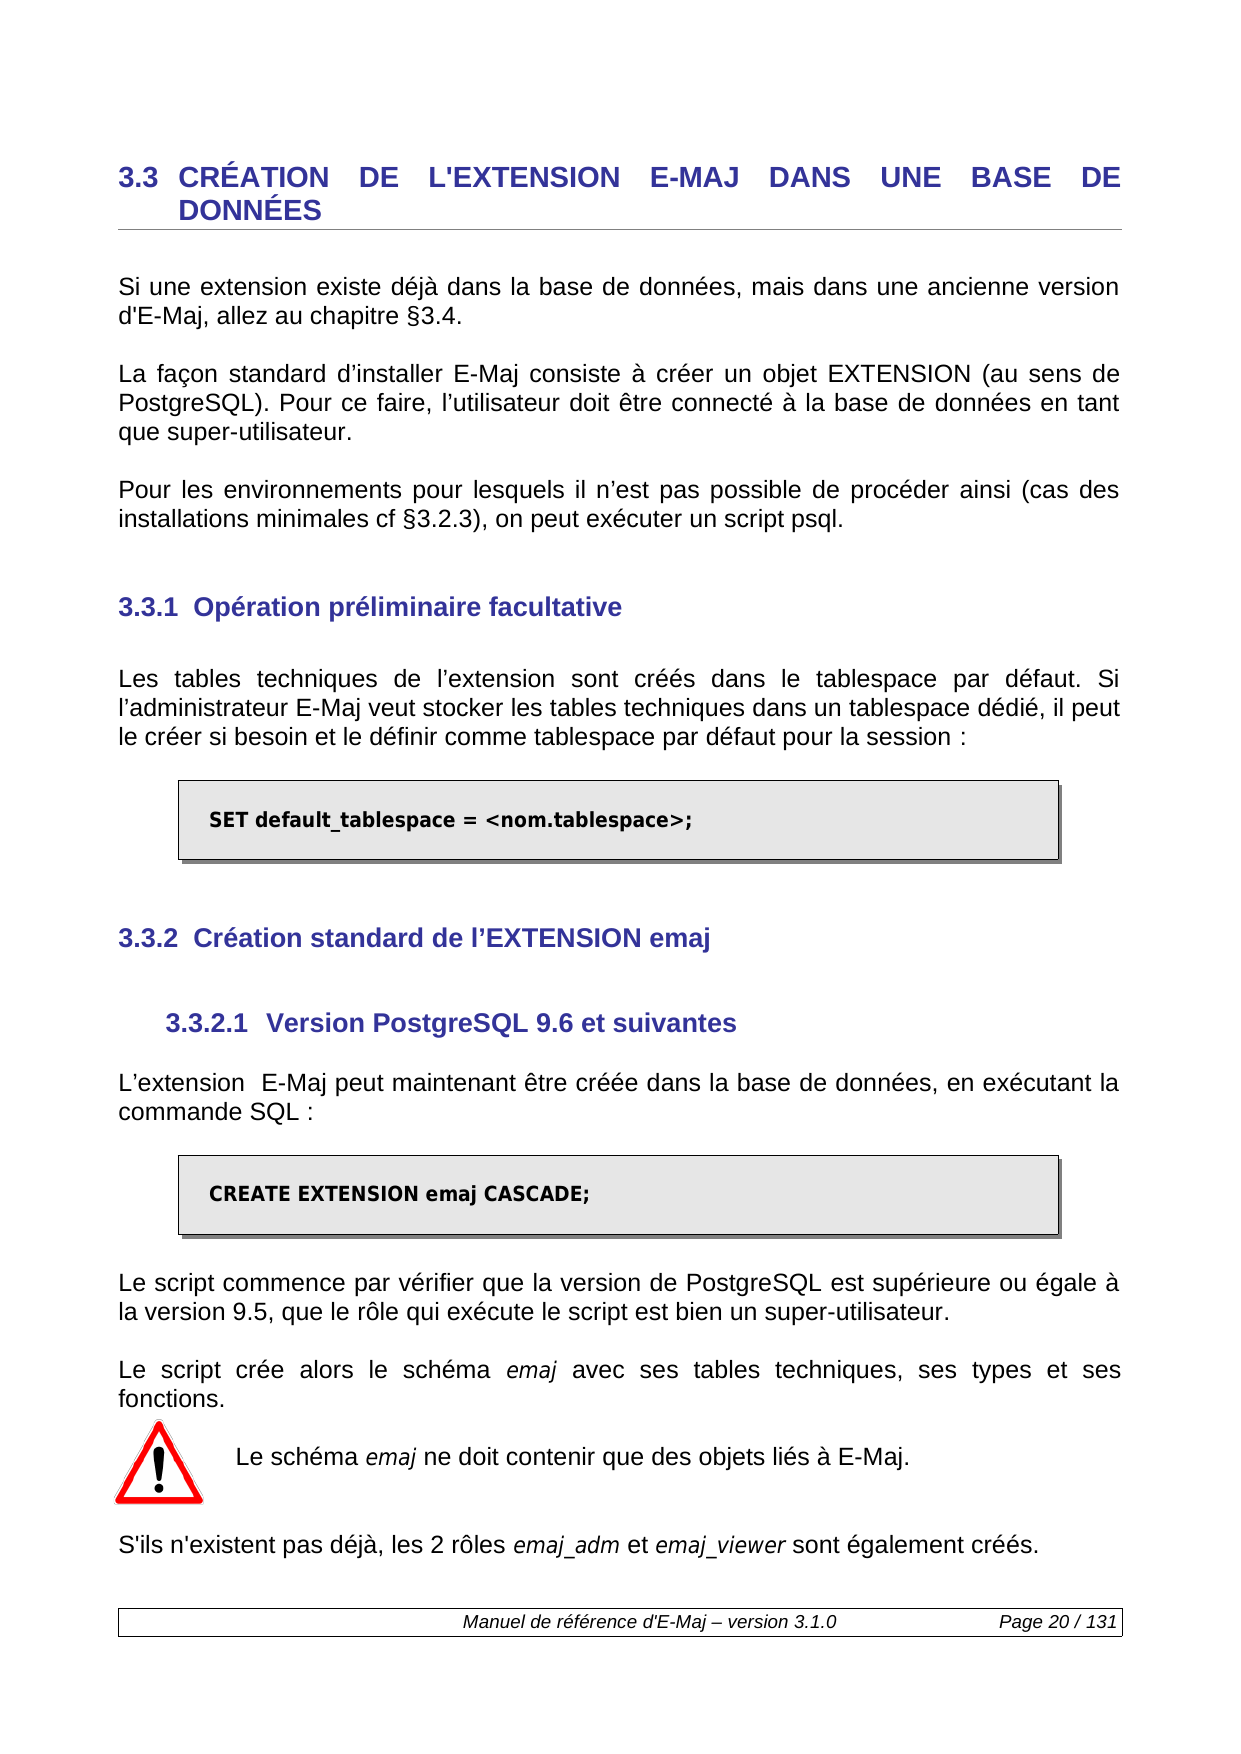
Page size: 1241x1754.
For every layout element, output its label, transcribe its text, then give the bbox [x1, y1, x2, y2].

subtitle Version PostgreSQL 9.6 et suivantes [165, 1007, 1122, 1038]
text CREATE EXTENSION emaj CASCADE; [179, 1179, 1058, 1204]
text La façon standard d’installer E-Maj consiste à créer un objet EXTENSION (au sens de PostgreSQL). Pour ce faire, l’utilisateur doit être connecté à la base de données en tant que super-utilisateur. [118, 359, 1122, 446]
subtitle Création de l'extension E-Maj dans une base de données [118, 160, 1122, 229]
text Le script crée alors le schéma emaj avec ses tables techniques, ses types et ses fonctions. [118, 1355, 1122, 1413]
picture [113, 1419, 204, 1505]
text L’extension E-Maj peut maintenant être créée dans la base de données, en exécutant la commande SQL : [118, 1067, 1122, 1126]
subtitle Opération préliminaire facultative [118, 591, 1122, 622]
text S'ils n'existent pas déjà, les 2 rôles emaj_adm et emaj_viewer sont également créés. [118, 1529, 1122, 1558]
text Le script commence par vérifier que la version de PostgreSQL est supérieure ou égale à la version 9.5, que le rôle qui exécute le script est bien un super-utilisateur. [118, 1268, 1122, 1326]
text Les tables techniques de l’extension sont créés dans le tablespace par défaut. Si l’administrateur E-Maj veut stocker les tables techniques dans un tablespace dédié, il peut le créer si besoin et le définir comme tablespace par défaut pour la session : [118, 664, 1122, 751]
text SET default_tablespace = <nom.tablespace>; [179, 804, 1058, 829]
text Le schéma emaj ne doit contenir que des objets liés à E-Maj. [235, 1442, 1122, 1471]
text Pour les environnements pour lesquels il n’est pas possible de procéder ainsi (cas des installations minimales cf §3.2.3), on peut exécuter un script psql. [118, 475, 1122, 533]
subtitle Création standard de l’EXTENSION emaj [118, 922, 1122, 953]
text Si une extension existe déjà dans la base de données, mais dans une ancienne version d'E-Maj, allez au chapitre §3.4. [118, 271, 1122, 329]
